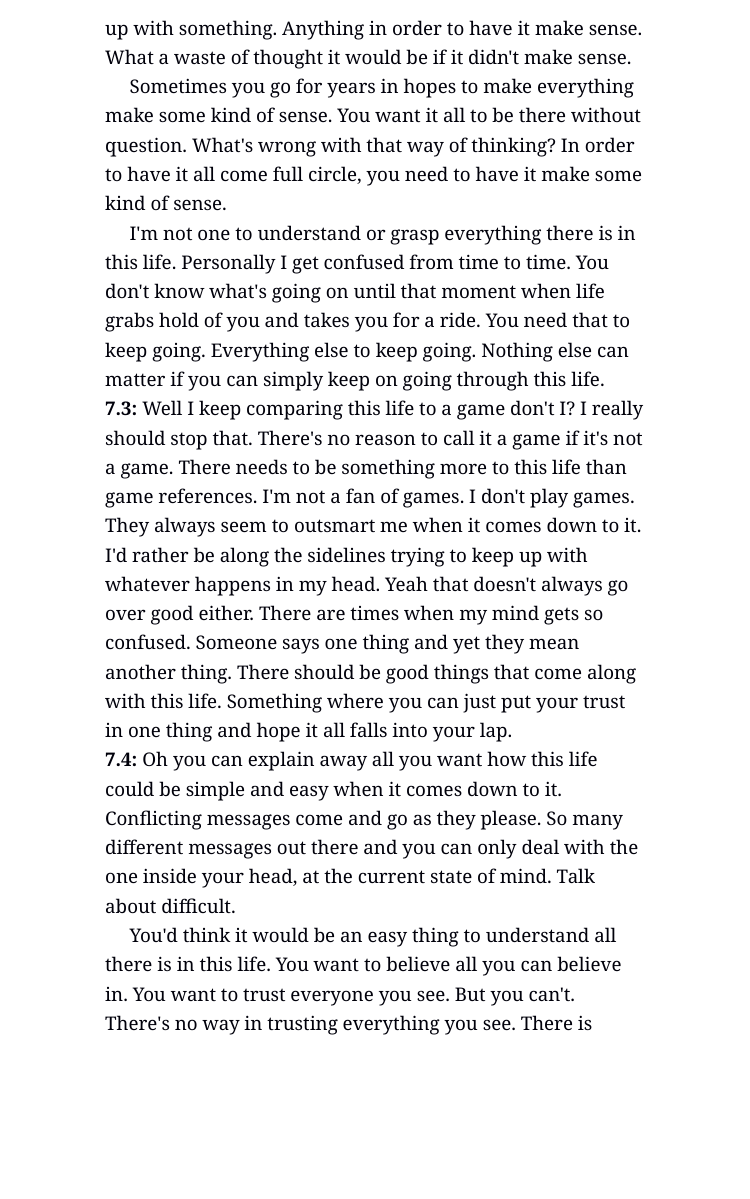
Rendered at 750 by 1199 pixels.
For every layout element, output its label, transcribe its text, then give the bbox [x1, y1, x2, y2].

text 7.3: Well I keep comparing this life to a game don't I? I really should stop that. There's no reason to call it a game if it's not a game. There needs to be something more to this life than game references. I'm not a fan of games. I don't play games. They always seem to outsmart me when it comes down to it. I'd rather be along the sidelines trying to keep up with whatever happens in my head. Yeah that doesn't always go over good either. There are times when my mind gets so confused. Someone says one thing and yet they mean another thing. There should be good things that come along with this life. Something where you can just put your trust in one thing and hope it all falls into your lap. [105, 396, 645, 743]
text up with something. Anything in order to have it make sense. What a waste of thought it would be if it didn't make sense. [105, 15, 645, 70]
text 7.4: Oh you can explain away all you want how this life could be simple and easy when it comes down to it. Conflicting messages come and go as they please. So many different messages out there and you can only deal with the one inside your head, at the current state of mind. Talk about difficult. [105, 747, 645, 919]
text I'm not one to understand or grasp everything there is in this life. Personally I get confused from time to time. You don't know what's going on until that moment when life grabs hold of you and takes you for a ride. You need that to keep going. Everything else to keep going. Nothing else can matter if you can simply keep on going through this life. [105, 220, 645, 392]
text You'd think it would be an easy thing to understand all there is in this life. You want to believe all you can believe in. You want to trust everyone you see. But you can't. There's no way in trusting everything you see. There is [105, 922, 645, 1036]
text Sometimes you go for years in hopes to make everything make some kind of sense. You want it all to be there without question. What's wrong with that way of thinking? In order to have it all come full circle, you need to have it make some kind of sense. [105, 73, 645, 216]
